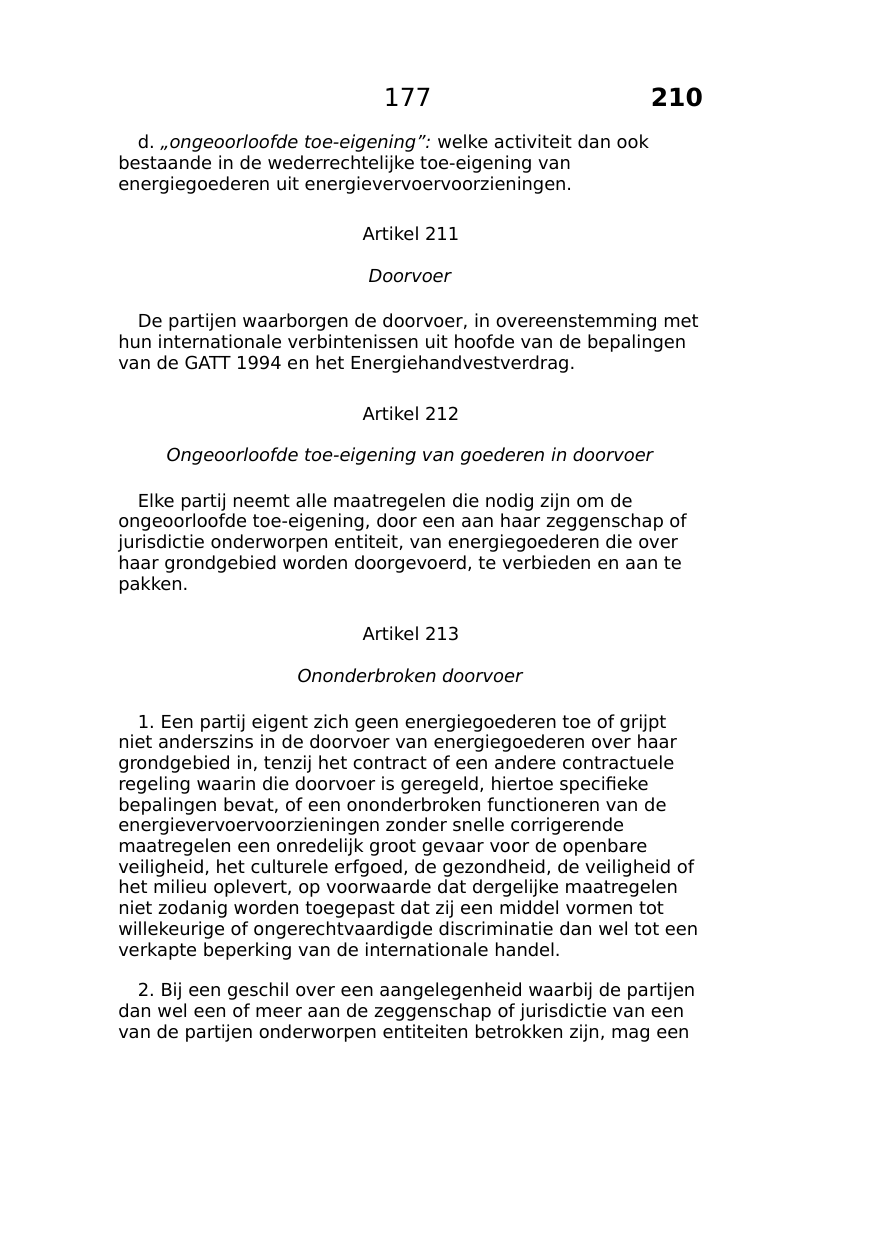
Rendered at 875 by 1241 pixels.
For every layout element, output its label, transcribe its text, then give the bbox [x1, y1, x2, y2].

text Elke partij neemt alle maatregelen die nodig zijn om de ongeoorloofde toe-eigening, door een aan haar zeggenschap of jurisdictie onderworpen entiteit, van energiegoederen die over haar grondgebied worden doorgevoerd, te verbieden en aan te pakken. [118, 491, 703, 594]
subtitle Artikel 211 Doorvoer [118, 224, 703, 286]
text d. „ongeoorloofde toe-eigening”: welke activiteit dan ook bestaande in de wederrechtelijke toe-eigening van energiegoederen uit energievervoervoorzieningen. [118, 132, 703, 194]
subtitle Artikel 213 Ononderbroken doorvoer [118, 624, 703, 686]
text 1. Een partij eigent zich geen energiegoederen toe of grijpt niet anderszins in de doorvoer van energiegoederen over haar grondgebied in, tenzij het contract of een andere contractuele regeling waarin die doorvoer is geregeld, hiertoe specifieke bepalingen bevat, of een ononderbroken functioneren van de energievervoervoorzieningen zonder snelle corrigerende maatregelen een onredelijk groot gevaar voor de openbare veiligheid, het culturele erfgoed, de gezondheid, de veiligheid of het milieu oplevert, op voorwaarde dat dergelijke maatregelen niet zodanig worden toegepast dat zij een middel vormen tot willekeurige of ongerechtvaardigde discriminatie dan wel tot een verkapte beperking van de internationale handel. [118, 711, 703, 960]
text De partijen waarborgen de doorvoer, in overeenstemming met hun internationale verbintenissen uit hoofde van de bepalingen van de GATT 1994 en het Energiehandvestverdrag. [118, 311, 703, 373]
text 2. Bij een geschil over een aangelegenheid waarbij de partijen dan wel een of meer aan de zeggenschap of jurisdictie van een van de partijen onderworpen entiteiten betrokken zijn, mag een [118, 980, 703, 1042]
subtitle Artikel 212 Ongeoorloofde toe-eigening van goederen in doorvoer [118, 403, 703, 466]
